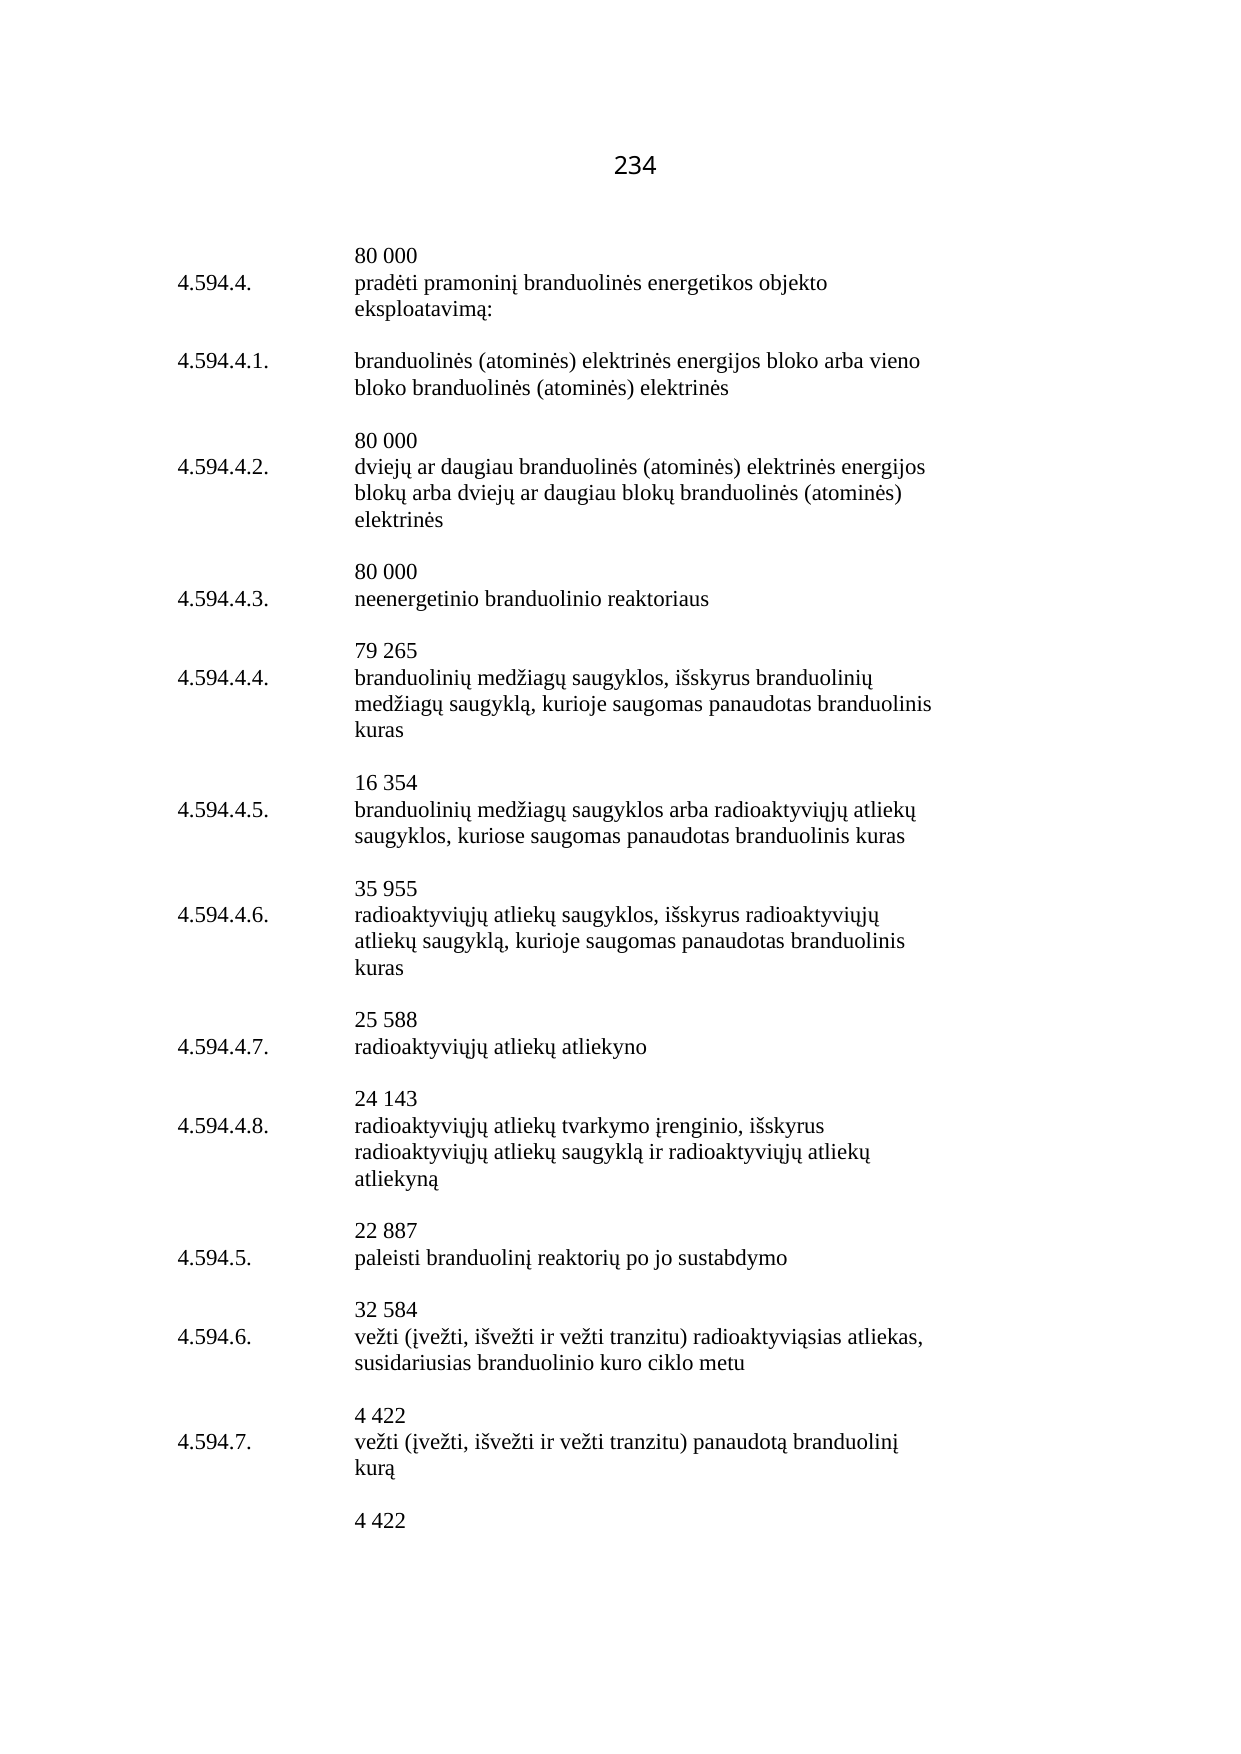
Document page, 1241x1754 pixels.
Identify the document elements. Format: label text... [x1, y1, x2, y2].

text 4.594.4.4. branduolinių medžiagų saugyklos, išskyrus branduolinių medžiagų saugyklą, kurioje saugomas panaudotas branduolinis kuras 16 354 [177, 664, 945, 796]
text 4.594.7. vežti (įvežti, išvežti ir vežti tranzitu) panaudotą branduolinį kurą 4 422 [177, 1428, 945, 1533]
text 4.594.4.6. radioaktyviųjų atliekų saugyklos, išskyrus radioaktyviųjų atliekų saugyklą, kurioje saugomas panaudotas branduolinis kuras 25 588 [177, 901, 945, 1033]
text 4.594.4.3. neenergetinio branduolinio reaktoriaus 79 265 [177, 585, 945, 664]
text 4.594.4.5. branduolinių medžiagų saugyklos arba radioaktyviųjų atliekų saugyklos, kuriose saugomas panaudotas branduolinis kuras 35 955 [177, 796, 945, 901]
text 4.594.5. paleisti branduolinį reaktorių po jo sustabdymo 32 584 [177, 1244, 945, 1323]
text 4.594.4. pradėti pramoninį branduolinės energetikos objekto eksploatavimą: [177, 268, 945, 348]
text 4.594.4.1. branduolinės (atominės) elektrinės energijos bloko arba vieno bloko branduolinės (atominės) elektrinės 80 000 [177, 348, 945, 453]
text 4.594.6. vežti (įvežti, išvežti ir vežti tranzitu) radioaktyviąsias atliekas, susidariusias branduolinio kuro ciklo metu 4 422 [177, 1323, 945, 1428]
text 80 000 [177, 216, 945, 268]
text 4.594.4.7. radioaktyviųjų atliekų atliekyno 24 143 [177, 1033, 945, 1112]
text 4.594.4.8. radioaktyviųjų atliekų tvarkymo įrenginio, išskyrus radioaktyviųjų atliekų saugyklą ir radioaktyviųjų atliekų atliekyną 22 887 [177, 1112, 945, 1244]
text 4.594.4.2. dviejų ar daugiau branduolinės (atominės) elektrinės energijos blokų arba dviejų ar daugiau blokų branduolinės (atominės) elektrinės 80 000 [177, 453, 945, 585]
